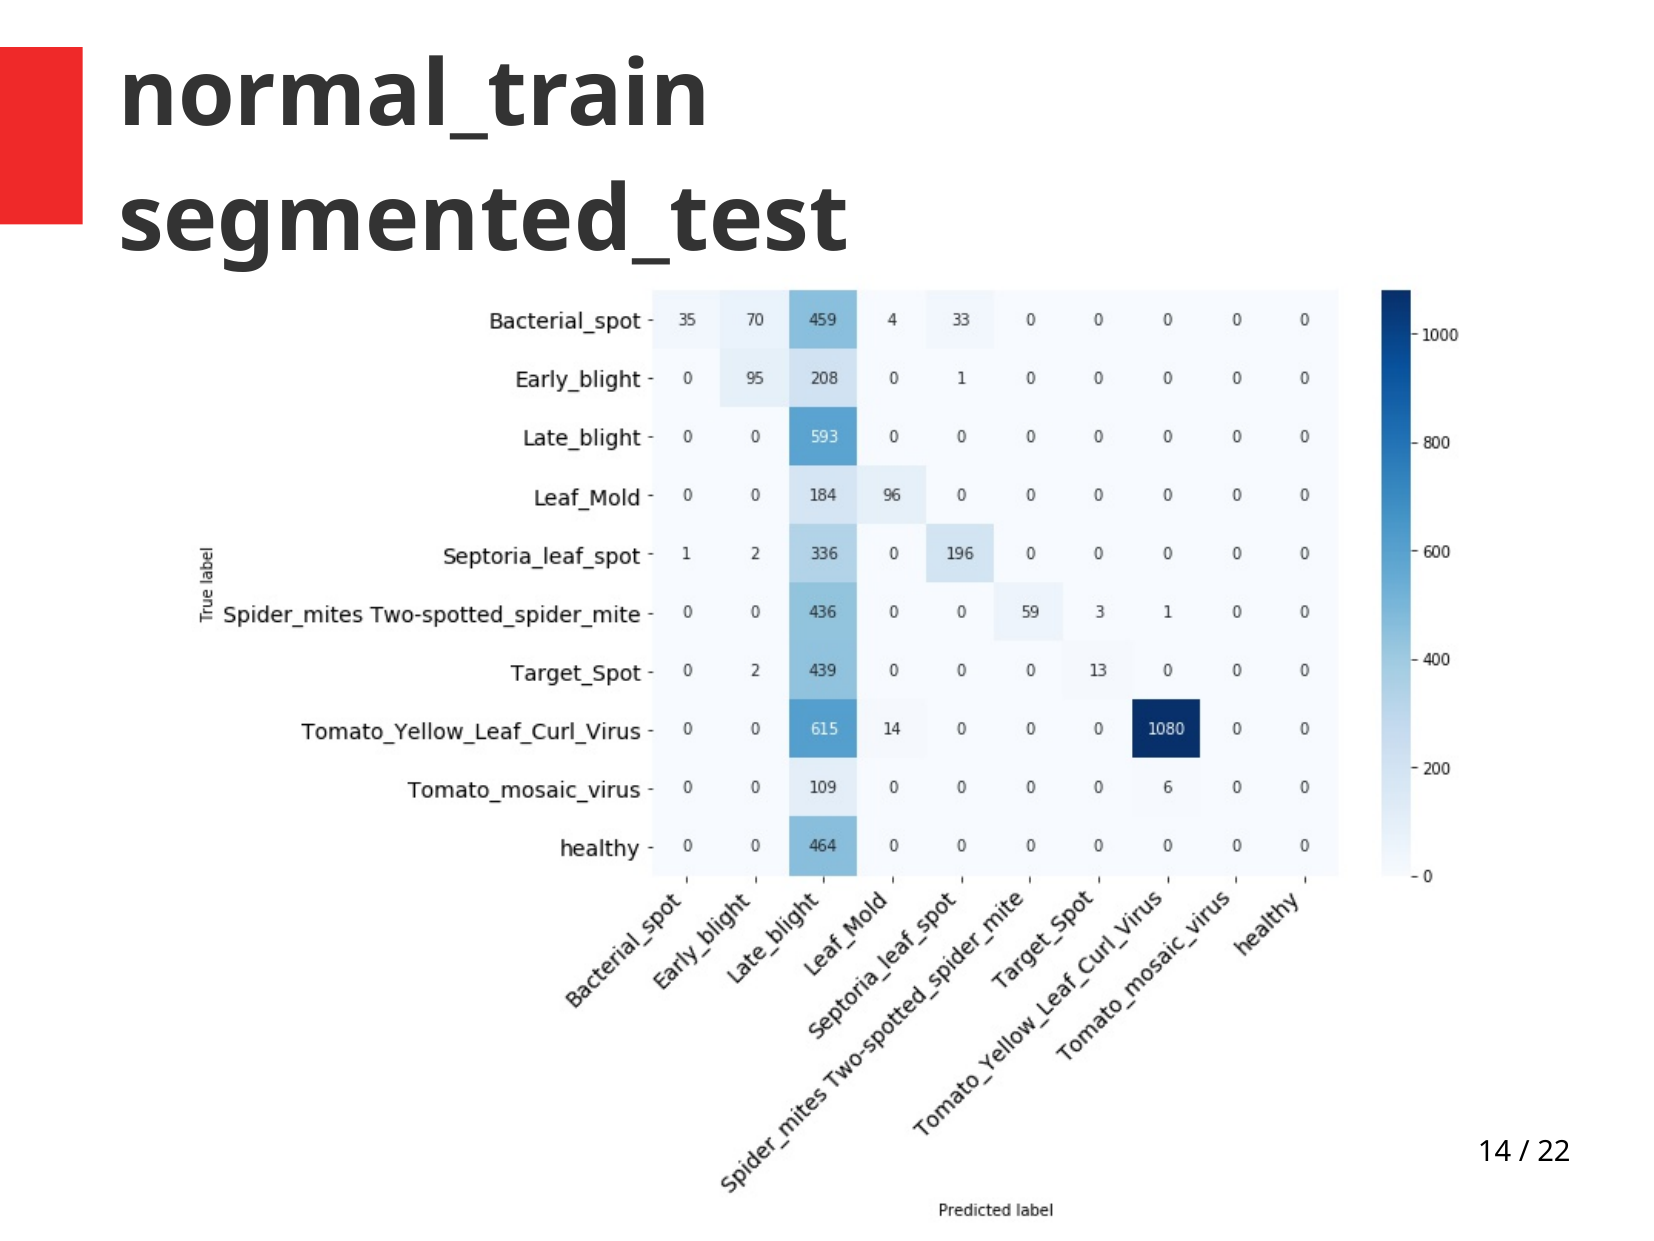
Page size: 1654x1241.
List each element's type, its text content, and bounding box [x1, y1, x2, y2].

picture [191, 275, 1471, 1231]
title normal_train segmented_test [118, 45, 1571, 260]
